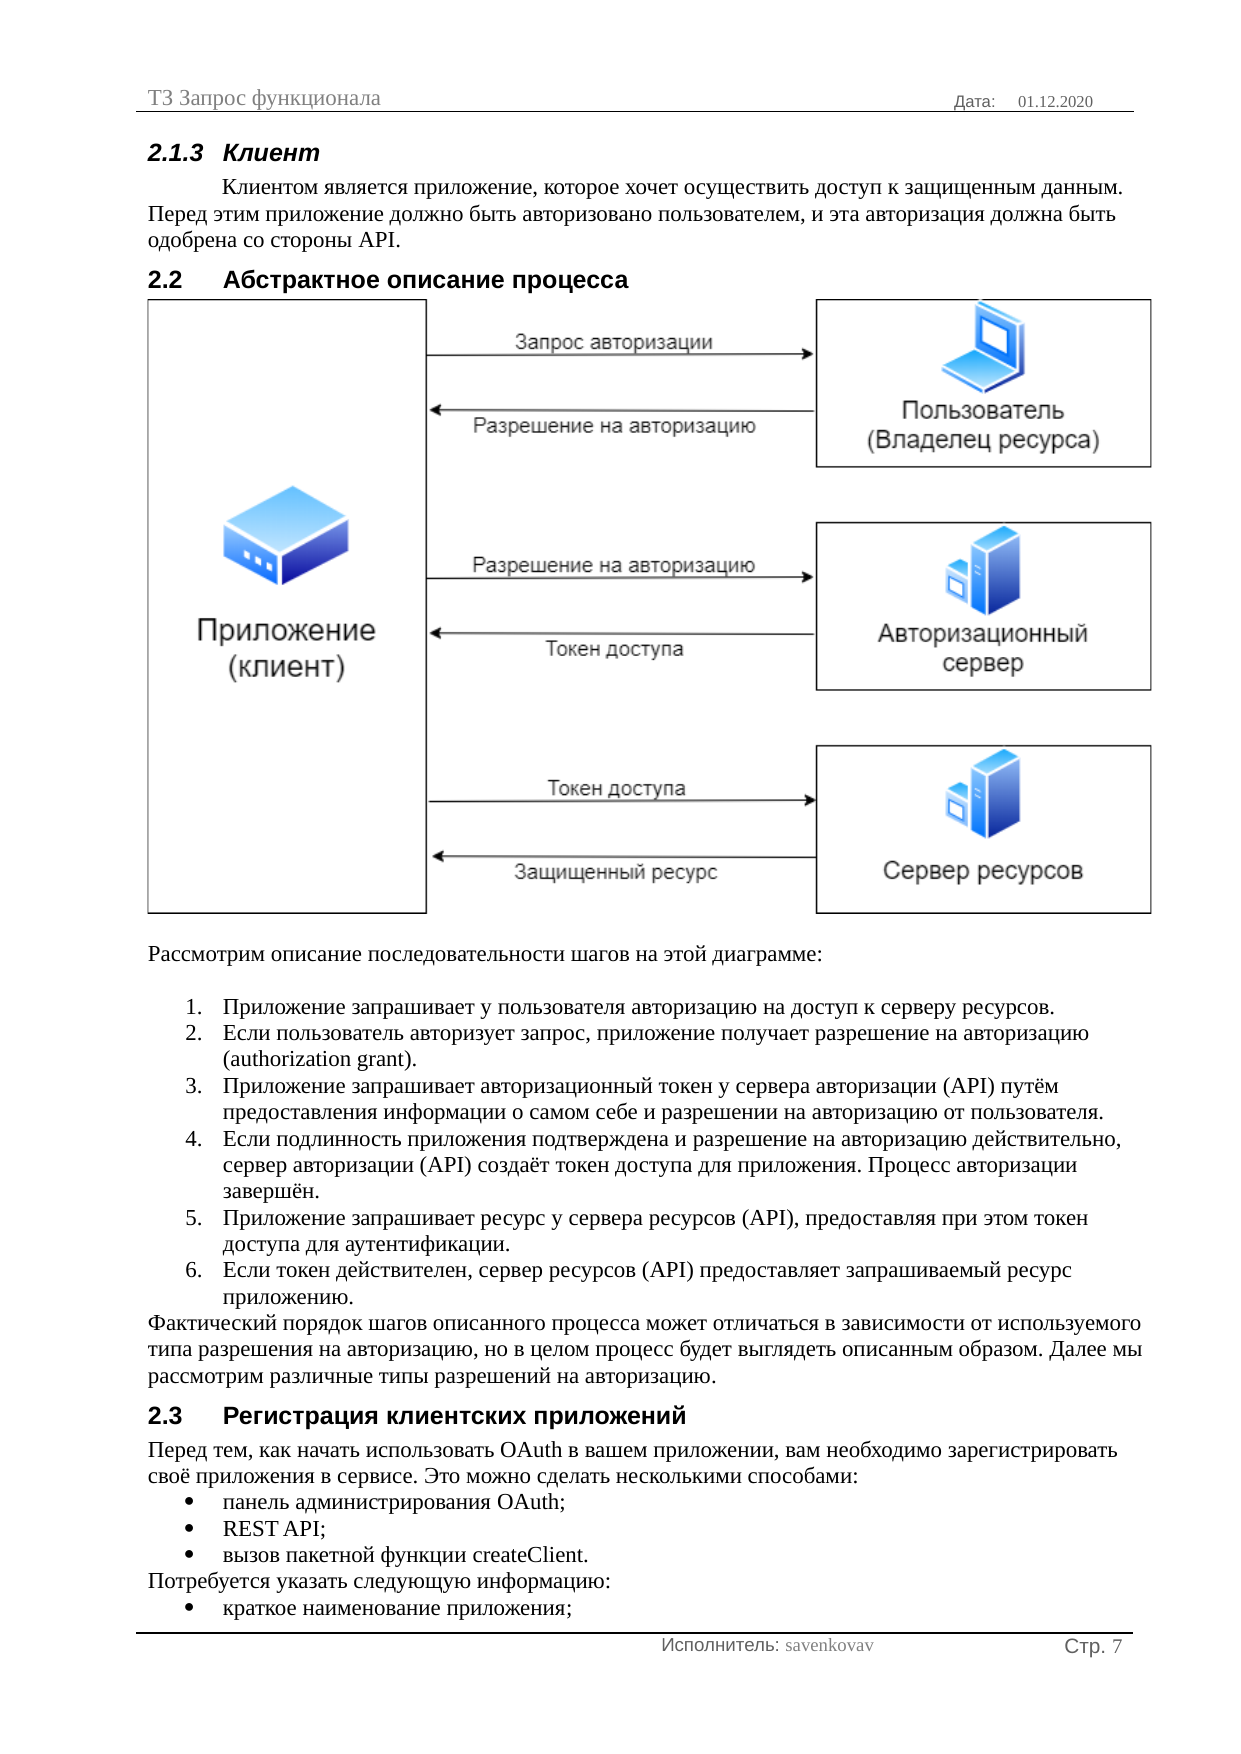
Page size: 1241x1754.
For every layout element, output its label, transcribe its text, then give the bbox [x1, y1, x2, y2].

subtitle Абстрактное описание процесса [148, 265, 1152, 293]
list REST API; [185, 1515, 1152, 1541]
list Если подлинность приложения подтверждена и разрешение на авторизацию действительно, сервер авторизации (API) создаёт токен доступа для приложения. Процесс авторизации завершён. [185, 1124, 1152, 1204]
list краткое наименование приложения; [185, 1594, 1152, 1620]
list панель администрирования OAuth; [185, 1488, 1152, 1515]
text Фактический порядок шагов описанного процесса может отличаться в зависимости от используемого типа разрешения на авторизацию, но в целом процесс будет выглядеть описанным образом. Далее мы рассмотрим различные типы разрешений на авторизацию. [148, 1309, 1152, 1388]
subtitle Клиент [148, 138, 1152, 167]
list Приложение запрашивает у пользователя авторизацию на доступ к серверу ресурсов. [185, 993, 1152, 1019]
list Если пользователь авторизует запрос, приложение получает разрешение на авторизацию (authorization grant). [185, 1019, 1152, 1072]
list Приложение запрашивает авторизационный токен у сервера авторизации (API) путём предоставления информации о самом себе и разрешении на авторизацию от пользователя. [185, 1072, 1152, 1124]
text Перед тем, как начать использовать OAuth в вашем приложении, вам необходимо зарегистрировать своё приложения в сервисе. Это можно сделать несколькими способами: [148, 1436, 1152, 1488]
list Если токен действителен, сервер ресурсов (API) предоставляет запрашиваемый ресурс приложению. [185, 1256, 1152, 1309]
text Рассмотрим описание последовательности шагов на этой диаграмме: [148, 940, 1152, 966]
text Потребуется указать следующую информацию: [148, 1567, 1152, 1594]
list Приложение запрашивает ресурс у сервера ресурсов (API), предоставляя при этом токен доступа для аутентификации. [185, 1204, 1152, 1256]
subtitle Регистрация клиентских приложений [148, 1401, 1152, 1429]
list вызов пакетной функции createClient. [185, 1541, 1152, 1567]
text Клиентом является приложение, которое хочет осуществить доступ к защищенным данным. Перед этим приложение должно быть авторизовано пользователем, и эта авторизация должна быть одобрена со стороны API. [148, 173, 1152, 252]
